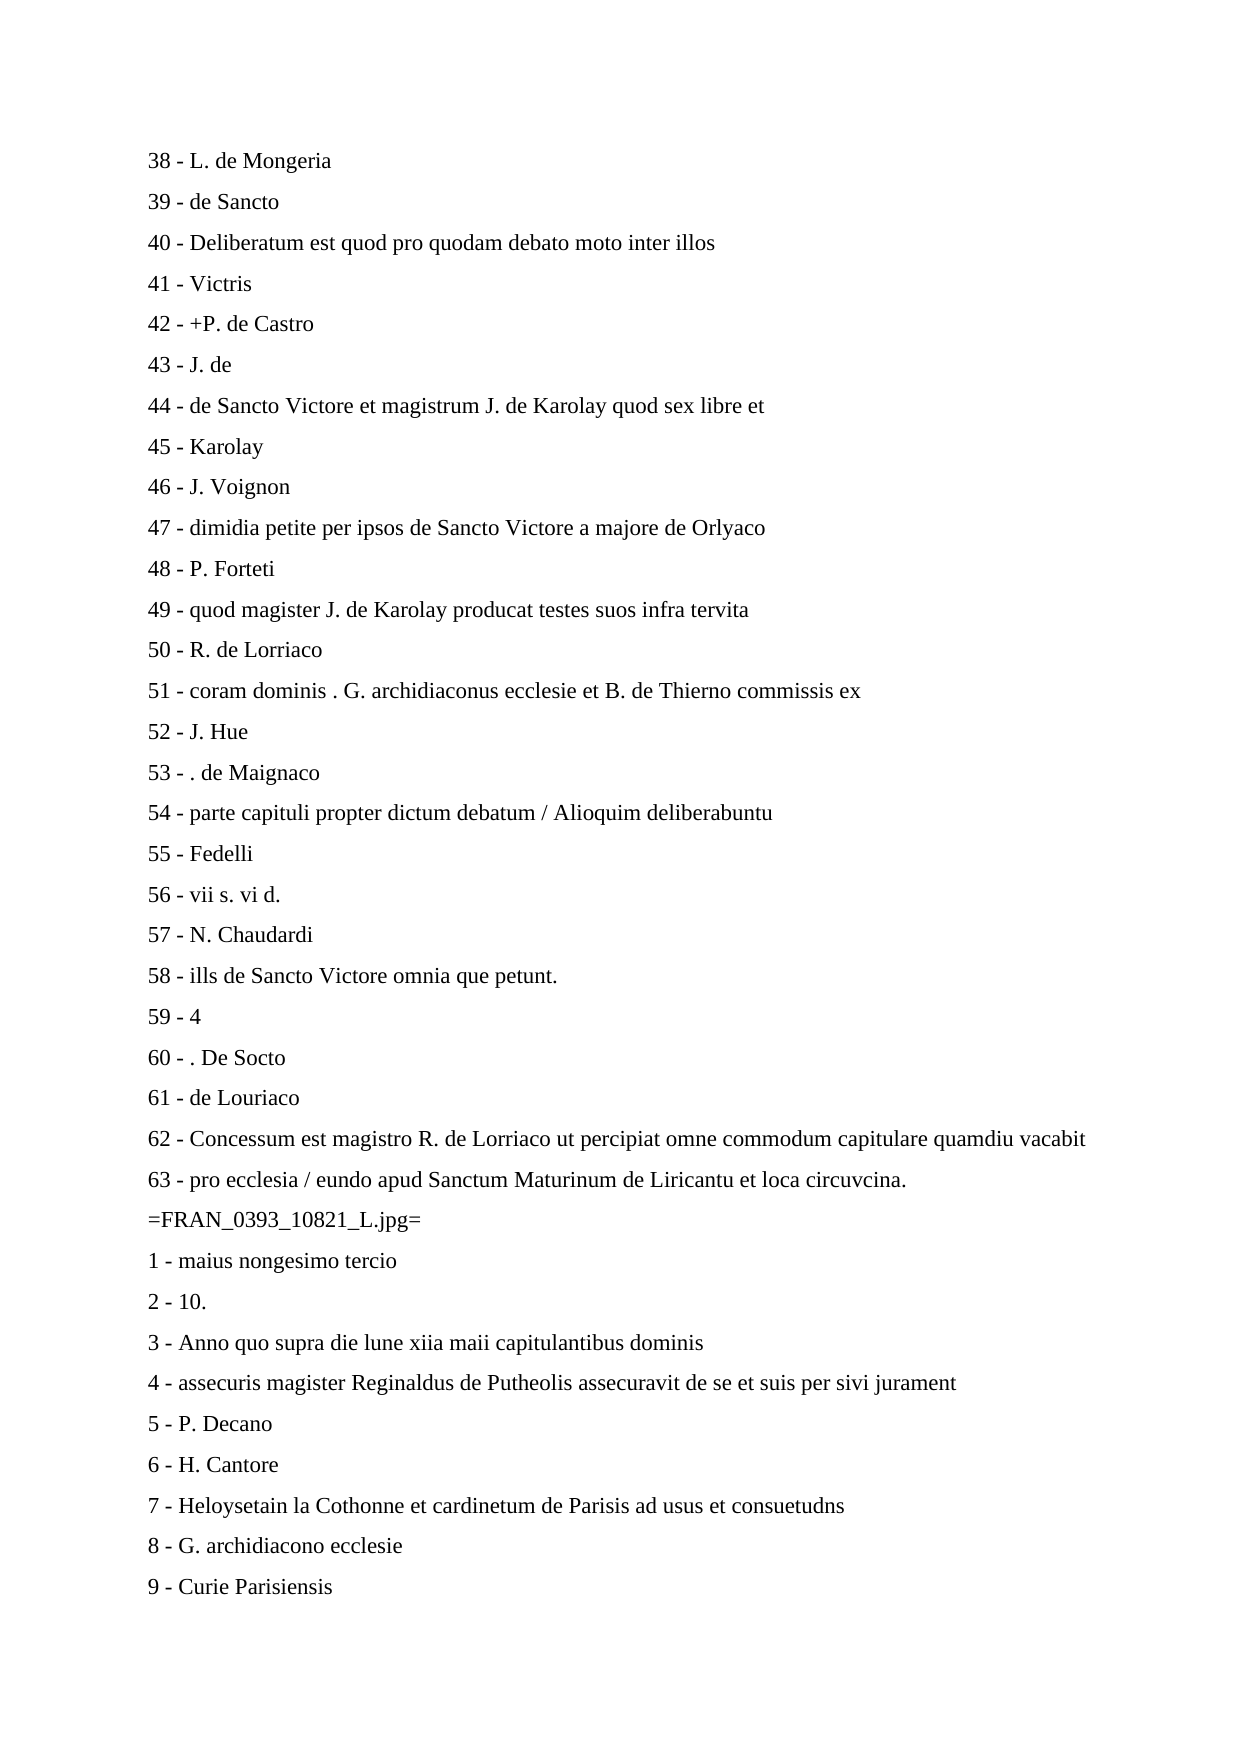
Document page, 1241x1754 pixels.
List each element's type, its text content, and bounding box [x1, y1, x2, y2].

text 6 - H. Cantore [148, 1451, 1093, 1477]
text 9 - Curie Parisiensis [148, 1573, 1093, 1599]
text 57 - N. Chaudardi [148, 921, 1093, 948]
text 63 - pro ecclesia / eundo apud Sanctum Maturinum de Liricantu et loca circuvcina. [148, 1166, 1093, 1192]
text 52 - J. Hue [148, 718, 1093, 744]
text 8 - G. archidiacono ecclesie [148, 1532, 1093, 1559]
text 58 - ills de Sancto Victore omnia que petunt. [148, 962, 1093, 988]
text 47 - dimidia petite per ipsos de Sancto Victore a majore de Orlyaco [148, 514, 1093, 541]
text 7 - Heloysetain la Cothonne et cardinetum de Parisis ad usus et consuetudns [148, 1492, 1093, 1518]
text 48 - P. Forteti [148, 555, 1093, 581]
text 40 - Deliberatum est quod pro quodam debato moto inter illos [148, 229, 1093, 255]
text 62 - Concessum est magistro R. de Lorriaco ut percipiat omne commodum capitulare quamdiu vacabit [148, 1125, 1093, 1151]
text 42 - +P. de Castro [148, 311, 1093, 337]
text 61 - de Louriaco [148, 1084, 1093, 1111]
text 41 - Victris [148, 270, 1093, 296]
text 45 - Karolay [148, 433, 1093, 459]
text 4 - assecuris magister Reginaldus de Putheolis assecuravit de se et suis per sivi jurament [148, 1369, 1093, 1396]
text 46 - J. Voignon [148, 473, 1093, 500]
text 59 - 4 [148, 1003, 1093, 1029]
text 53 - . de Maignaco [148, 758, 1093, 785]
text 1 - maius nongesimo tercio [148, 1247, 1093, 1274]
text 60 - . De Socto [148, 1044, 1093, 1070]
text 56 - vii s. vi d. [148, 881, 1093, 907]
text 39 - de Sancto [148, 188, 1093, 215]
text 43 - J. de [148, 351, 1093, 378]
text 51 - coram dominis . G. archidiaconus ecclesie et B. de Thierno commissis ex [148, 677, 1093, 703]
text =FRAN_0393_10821_L.jpg= [148, 1207, 1093, 1233]
text 50 - R. de Lorriaco [148, 636, 1093, 663]
text 54 - parte capituli propter dictum debatum / Alioquim deliberabuntu [148, 799, 1093, 826]
text 2 - 10. [148, 1288, 1093, 1314]
text 55 - Fedelli [148, 840, 1093, 866]
text 38 - L. de Mongeria [148, 148, 1093, 174]
text 3 - Anno quo supra die lune xiia maii capitulantibus dominis [148, 1329, 1093, 1355]
text 44 - de Sancto Victore et magistrum J. de Karolay quod sex libre et [148, 392, 1093, 418]
text 5 - P. Decano [148, 1410, 1093, 1437]
text 49 - quod magister J. de Karolay producat testes suos infra tervita [148, 596, 1093, 622]
